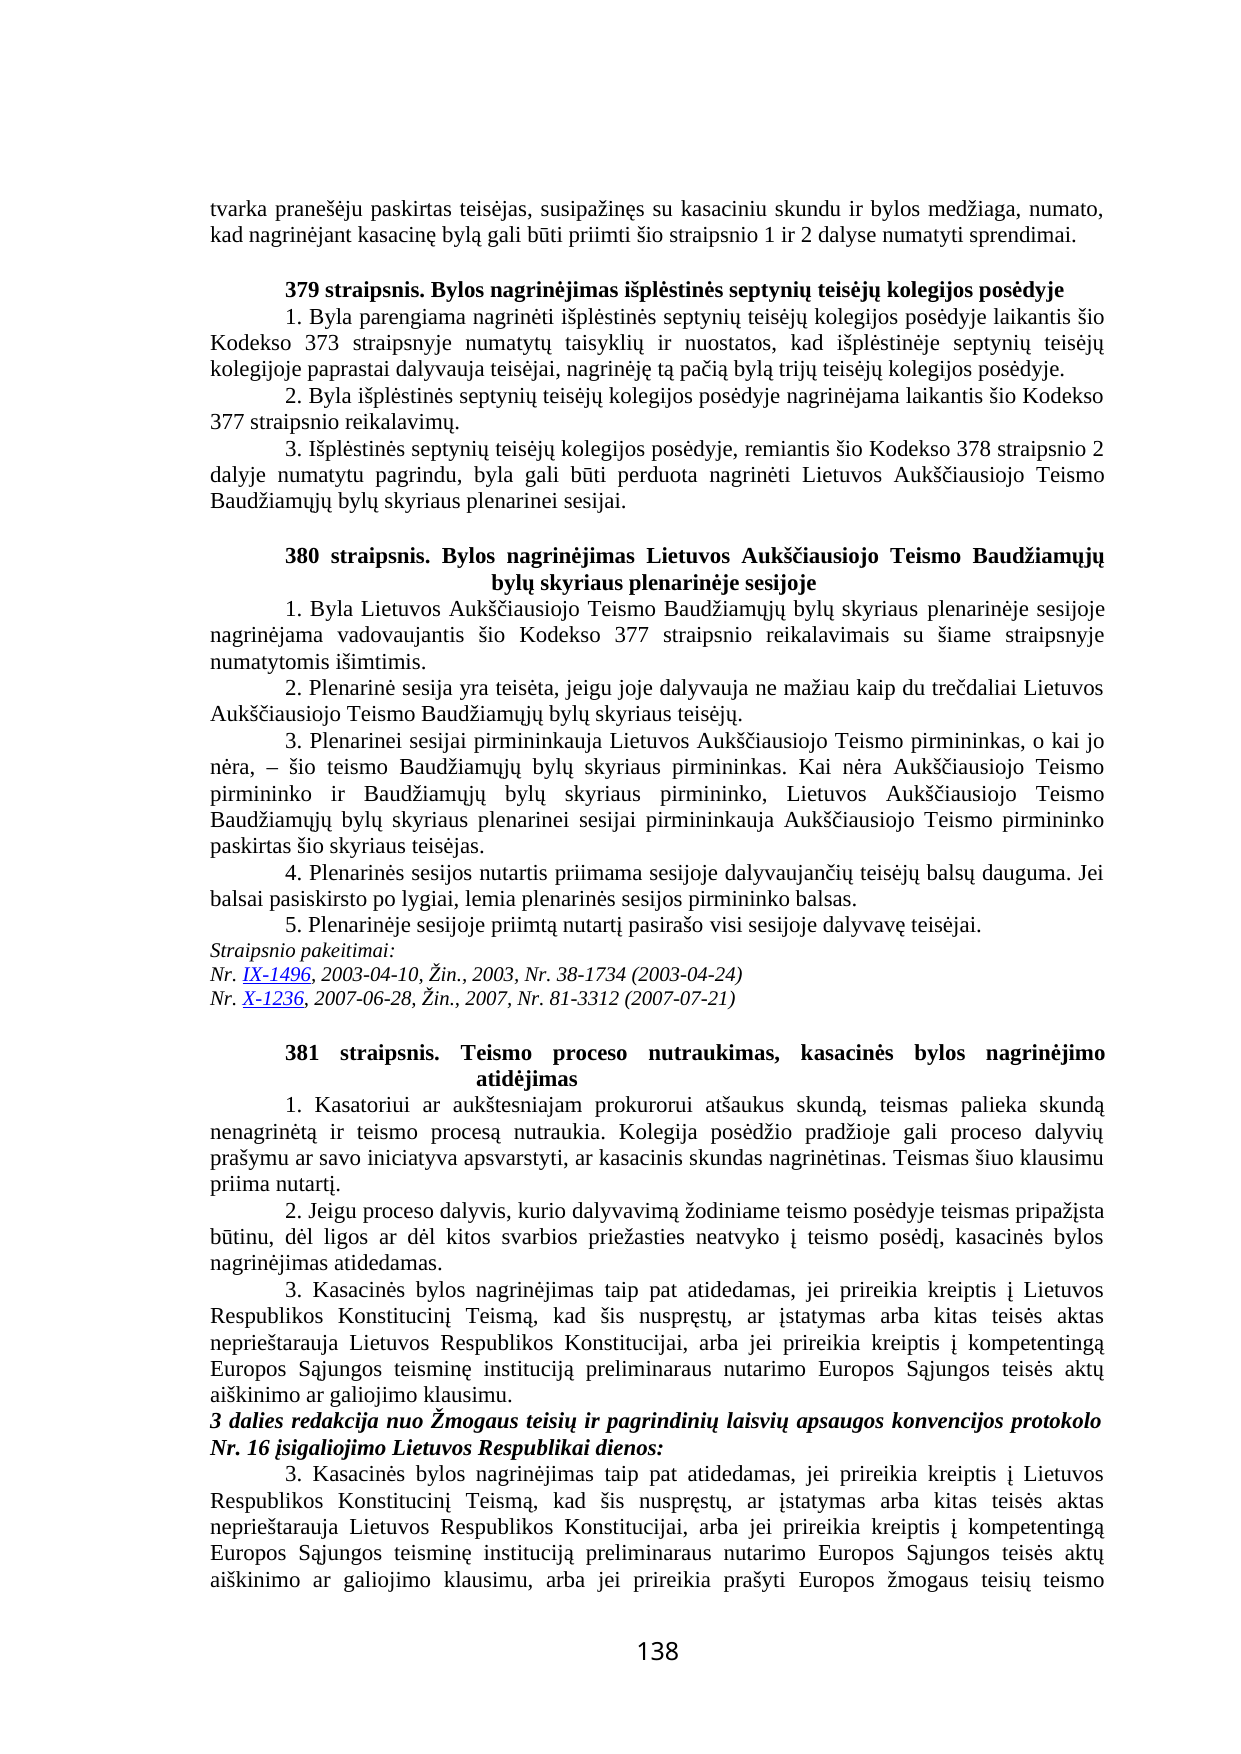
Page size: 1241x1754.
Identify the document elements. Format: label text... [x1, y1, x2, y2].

text 3 dalies redakcija nuo Žmogaus teisių ir pagrindinių laisvių apsaugos konvencijos protokolo Nr. 16 įsigaliojimo Lietuvos Respublikai dienos: [210, 1408, 1106, 1460]
text 2. Jeigu proceso dalyvis, kurio dalyvavimą žodiniame teismo posėdyje teismas pripažįsta būtinu, dėl ligos ar dėl kitos svarbios priežasties neatvyko į teismo posėdį, kasacinės bylos nagrinėjimas atidedamas. [210, 1197, 1106, 1276]
text 1. Byla Lietuvos Aukščiausiojo Teismo Baudžiamųjų bylų skyriaus plenarinėje sesijoje nagrinėjama vadovaujantis šio Kodekso 377 straipsnio reikalavimais su šiame straipsnyje numatytomis išimtimis. [210, 595, 1106, 674]
text 3. Išplėstinės septynių teisėjų kolegijos posėdyje, remiantis šio Kodekso 378 straipsnio 2 dalyje numatytu pagrindu, byla gali būti perduota nagrinėti Lietuvos Aukščiausiojo Teismo Baudžiamųjų bylų skyriaus plenarinei sesijai. [210, 434, 1106, 514]
text 1. Byla parengiama nagrinėti išplėstinės septynių teisėjų kolegijos posėdyje laikantis šio Kodekso 373 straipsnyje numatytų taisyklių ir nuostatos, kad išplėstinėje septynių teisėjų kolegijoje paprastai dalyvauja teisėjai, nagrinėję tą pačią bylą trijų teisėjų kolegijos posėdyje. [210, 303, 1106, 382]
text Straipsnio pakeitimai: [210, 938, 1106, 962]
text 379 straipsnis. Bylos nagrinėjimas išplėstinės septynių teisėjų kolegijos posėdyje [285, 276, 1106, 303]
text 4. Plenarinės sesijos nutartis priimama sesijoje dalyvaujančių teisėjų balsų dauguma. Jei balsai pasiskirsto po lygiai, lemia plenarinės sesijos pirmininko balsas. [210, 859, 1106, 911]
text 380 straipsnis. Bylos nagrinėjimas Lietuvos Aukščiausiojo Teismo Baudžiamųjų bylų skyriaus plenarinėje sesijoje [285, 542, 1106, 595]
text Nr. IX-1496, 2003-04-10, Žin., 2003, Nr. 38-1734 (2003-04-24) [210, 962, 1106, 986]
text 3. Kasacinės bylos nagrinėjimas taip pat atidedamas, jei prireikia kreiptis į Lietuvos Respublikos Konstitucinį Teismą, kad šis nuspręstų, ar įstatymas arba kitas teisės aktas neprieštarauja Lietuvos Respublikos Konstitucijai, arba jei prireikia kreiptis į kompetentingą Europos Sąjungos teisminę instituciją preliminaraus nutarimo Europos Sąjungos teisės aktų aiškinimo ar galiojimo klausimu, arba jei prireikia prašyti Europos žmogaus teisių teismo [210, 1460, 1106, 1592]
text 5. Plenarinėje sesijoje priimtą nutartį pasirašo visi sesijoje dalyvavę teisėjai. [210, 911, 1106, 938]
text 3. Kasacinės bylos nagrinėjimas taip pat atidedamas, jei prireikia kreiptis į Lietuvos Respublikos Konstitucinį Teismą, kad šis nuspręstų, ar įstatymas arba kitas teisės aktas neprieštarauja Lietuvos Respublikos Konstitucijai, arba jei prireikia kreiptis į kompetentingą Europos Sąjungos teisminę instituciją preliminaraus nutarimo Europos Sąjungos teisės aktų aiškinimo ar galiojimo klausimu. [210, 1276, 1106, 1408]
text 2. Byla išplėstinės septynių teisėjų kolegijos posėdyje nagrinėjama laikantis šio Kodekso 377 straipsnio reikalavimų. [210, 382, 1106, 434]
text 381 straipsnis. Teismo proceso nutraukimas, kasacinės bylos nagrinėjimo atidėjimas [285, 1039, 1106, 1091]
text 2. Plenarinė sesija yra teisėta, jeigu joje dalyvauja ne mažiau kaip du trečdaliai Lietuvos Aukščiausiojo Teismo Baudžiamųjų bylų skyriaus teisėjų. [210, 674, 1106, 727]
text tvarka pranešėju paskirtas teisėjas, susipažinęs su kasaciniu skundu ir bylos medžiaga, numato, kad nagrinėjant kasacinę bylą gali būti priimti šio straipsnio 1 ir 2 dalyse numatyti sprendimai. [210, 195, 1106, 248]
text 1. Kasatoriui ar aukštesniajam prokurorui atšaukus skundą, teismas palieka skundą nenagrinėtą ir teismo procesą nutraukia. Kolegija posėdžio pradžioje gali proceso dalyvių prašymu ar savo iniciatyva apsvarstyti, ar kasacinis skundas nagrinėtinas. Teismas šiuo klausimu priima nutartį. [210, 1091, 1106, 1197]
text 3. Plenarinei sesijai pirmininkauja Lietuvos Aukščiausiojo Teismo pirmininkas, o kai jo nėra, – šio teismo Baudžiamųjų bylų skyriaus pirmininkas. Kai nėra Aukščiausiojo Teismo pirmininko ir Baudžiamųjų bylų skyriaus pirmininko, Lietuvos Aukščiausiojo Teismo Baudžiamųjų bylų skyriaus plenarinei sesijai pirmininkauja Aukščiausiojo Teismo pirmininko paskirtas šio skyriaus teisėjas. [210, 727, 1106, 859]
text Nr. X-1236, 2007-06-28, Žin., 2007, Nr. 81-3312 (2007-07-21) [210, 986, 1106, 1010]
